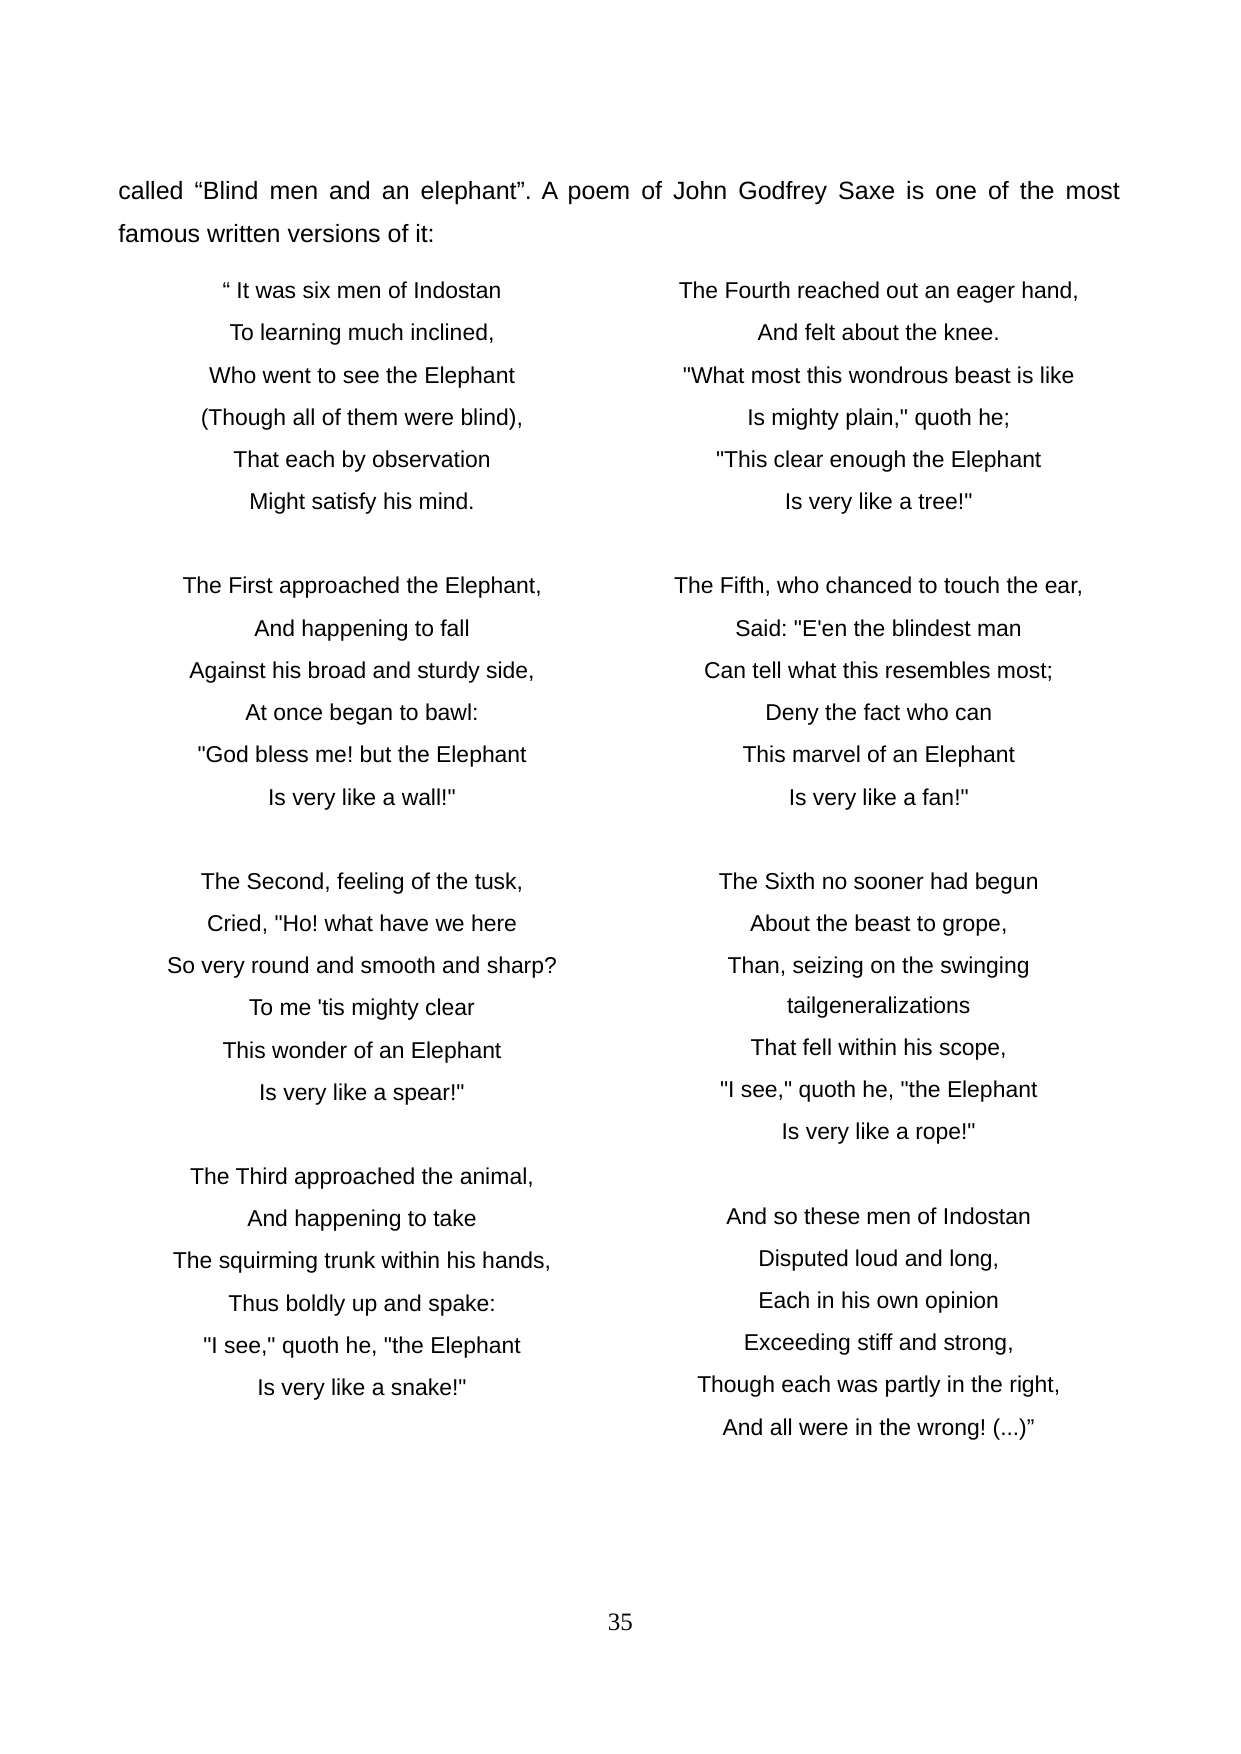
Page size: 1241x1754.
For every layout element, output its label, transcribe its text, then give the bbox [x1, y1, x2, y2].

text Than, seizing on the swinging tailgeneralizations [635, 952, 1122, 1018]
text The Sixth no sooner had begun [635, 868, 1122, 894]
text Against his broad and sturdy side, [118, 657, 605, 683]
text called “Blind men and an elephant”. A poem of John Godfrey Saxe is one of the most famous written versions of it: [118, 176, 1122, 248]
text (Though all of them were blind), [118, 404, 605, 430]
text Is very like a fan!" [635, 783, 1122, 810]
text Can tell what this resembles most; [635, 657, 1122, 683]
text And felt about the knee. [635, 319, 1122, 346]
text The squirming trunk within his hands, [118, 1247, 605, 1274]
text At once began to bawl: [118, 699, 605, 725]
text Deny the fact who can [635, 699, 1122, 725]
text That each by observation [118, 446, 605, 472]
text Is very like a rope!" [635, 1118, 1122, 1144]
text "What most this wondrous beast is like [635, 362, 1122, 388]
text To me 'tis mighty clear [118, 994, 605, 1021]
text The Third approached the animal, [118, 1163, 605, 1189]
text About the beast to grope, [635, 910, 1122, 936]
text The First approached the Elephant, [118, 572, 605, 599]
text That fell within his scope, [635, 1034, 1122, 1060]
text “ It was six men of Indostan [118, 277, 605, 303]
text "I see," quoth he, "the Elephant [118, 1332, 605, 1358]
text This wonder of an Elephant [118, 1037, 605, 1063]
text And happening to fall [118, 615, 605, 641]
text And all were in the wrong! (...)” [635, 1413, 1122, 1440]
text Who went to see the Elephant [118, 362, 605, 388]
text And so these men of Indostan [635, 1203, 1122, 1229]
text Said: "E'en the blindest man [635, 615, 1122, 641]
text Exceeding stiff and strong, [635, 1329, 1122, 1356]
text Is very like a wall!" [118, 783, 605, 810]
text And happening to take [118, 1205, 605, 1232]
text The Second, feeling of the tusk, [118, 868, 605, 894]
text "God bless me! but the Elephant [118, 741, 605, 768]
text Each in his own opinion [635, 1287, 1122, 1313]
text To learning much inclined, [118, 319, 605, 346]
text Is very like a spear!" [118, 1079, 605, 1105]
text Thus boldly up and spake: [118, 1290, 605, 1316]
text Is very like a tree!" [635, 488, 1122, 514]
text So very round and smooth and sharp? [118, 952, 605, 978]
text "This clear enough the Elephant [635, 446, 1122, 472]
text Is very like a snake!" [118, 1374, 605, 1400]
text Is mighty plain," quoth he; [635, 404, 1122, 430]
text The Fifth, who chanced to touch the ear, [635, 572, 1122, 599]
text "I see," quoth he, "the Elephant [635, 1076, 1122, 1102]
text Though each was partly in the right, [635, 1371, 1122, 1398]
text Cried, "Ho! what have we here [118, 910, 605, 936]
text The Fourth reached out an eager hand, [635, 277, 1122, 303]
text Might satisfy his mind. [118, 488, 605, 514]
text This marvel of an Elephant [635, 741, 1122, 768]
text Disputed loud and long, [635, 1245, 1122, 1271]
